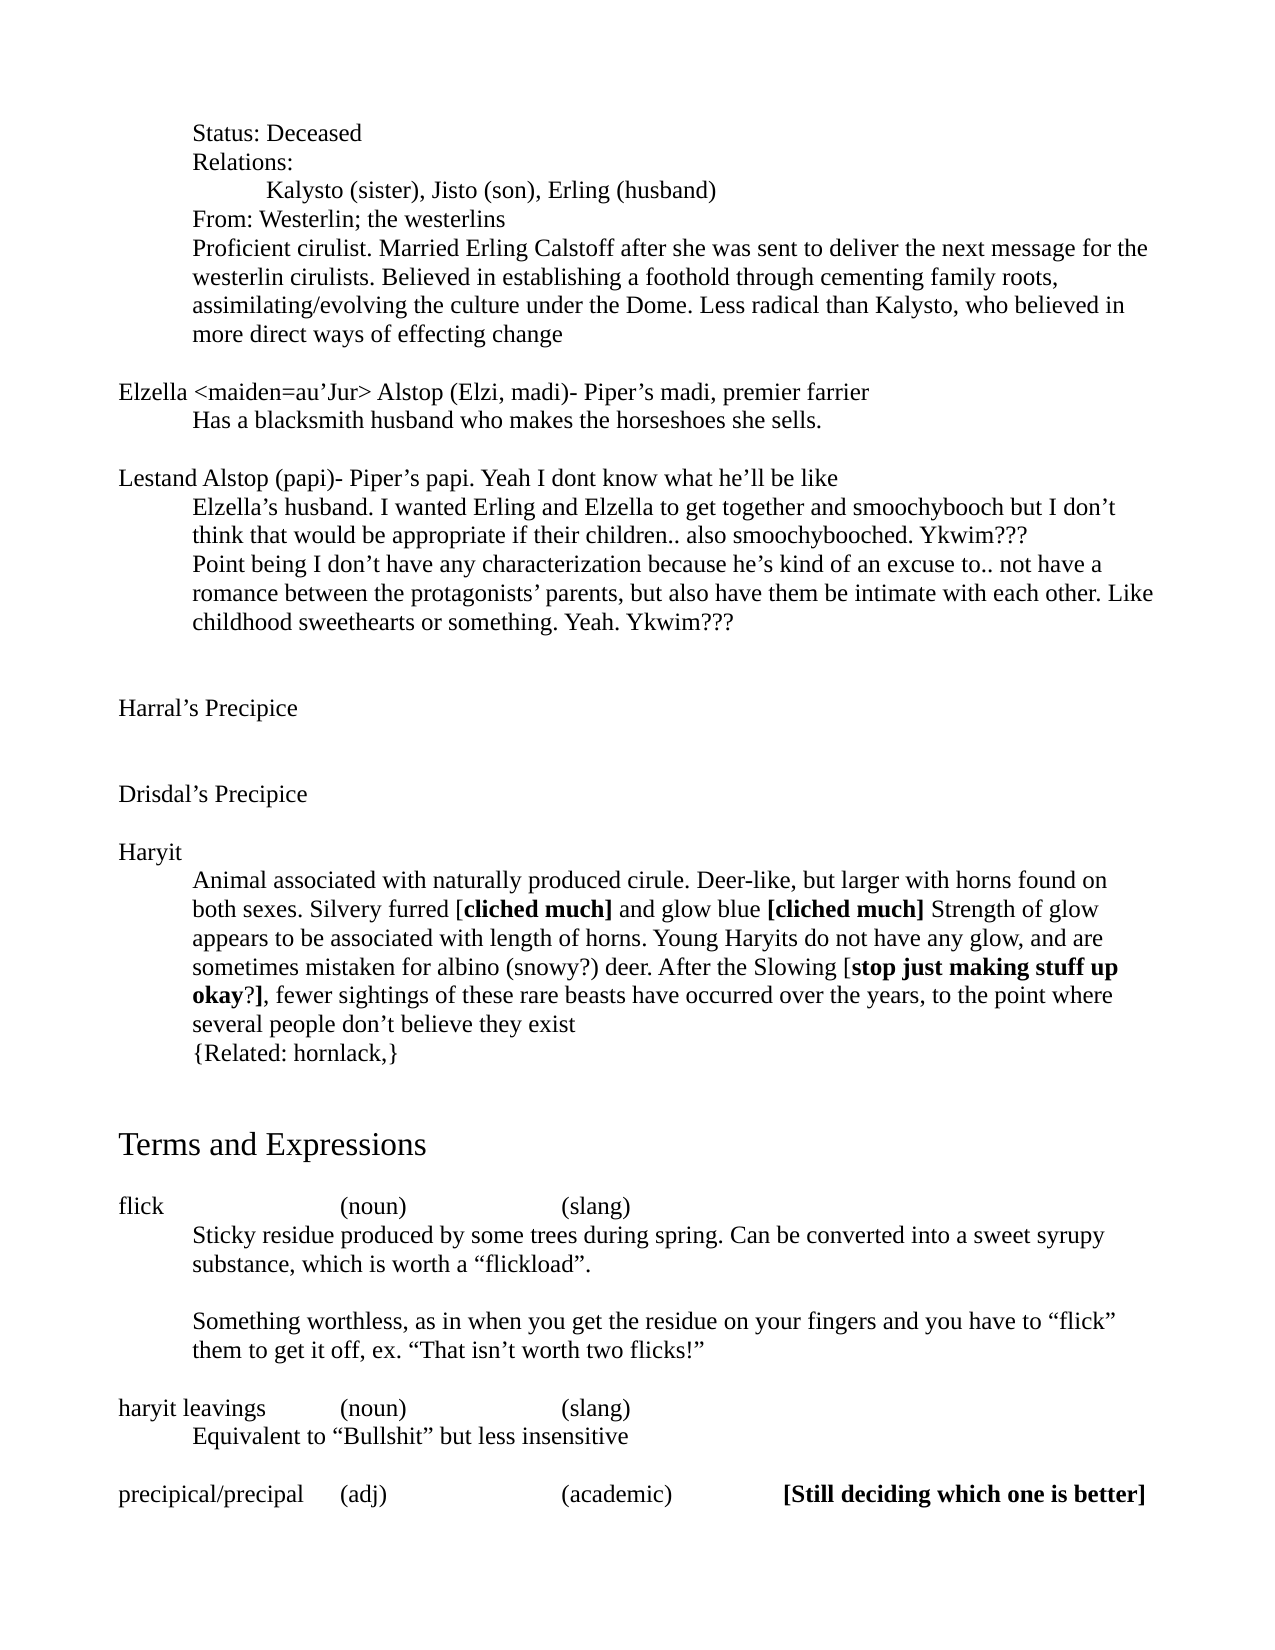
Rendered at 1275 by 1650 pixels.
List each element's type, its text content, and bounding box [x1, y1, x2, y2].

text {Related: hornlack,} [192, 1038, 1157, 1067]
text Terms and Expressions [118, 1124, 1157, 1163]
text Kalysto (sister), Jisto (son), Erling (husband) [266, 176, 1157, 204]
text Proficient cirulist. Married Erling Calstoff after she was sent to deliver the next message for the westerlin cirulists. Believed in establishing a foothold through cementing family roots, assimilating/evolving the culture under the Dome. Less radical than Kalysto, who believed in more direct ways of effecting change [192, 233, 1157, 348]
text Sticky residue produced by some trees during spring. Can be converted into a sweet syrupy substance, which is worth a “flickload”. [192, 1220, 1157, 1278]
text Elzella’s husband. I wanted Erling and Elzella to get together and smoochybooch but I don’t think that would be appropriate if their children.. also smoochybooched. Ykwim??? [192, 492, 1157, 549]
text haryit leavings (noun) (slang) [118, 1393, 1157, 1421]
text Point being I don’t have any characterization because he’s kind of an excuse to.. not have a romance between the protagonists’ parents, but also have them be intimate with each other. Like childhood sweethearts or something. Yeah. Ykwim??? [192, 549, 1157, 636]
text Something worthless, as in when you get the residue on your fingers and you have to “flick” them to get it off, ex. “That isn’t worth two flicks!” [192, 1306, 1157, 1364]
text Drisdal’s Precipice [118, 779, 1157, 808]
text Elzella <maiden=au’Jur> Alstop (Elzi, madi)- Piper’s madi, premier farrier [118, 377, 1157, 406]
text Animal associated with naturally produced cirule. Deer-like, but larger with horns found on both sexes. Silvery furred [cliched much] and glow blue [cliched much] Strength of glow appears to be associated with length of horns. Young Haryits do not have any glow, and are sometimes mistaken for albino (snowy?) deer. After the Slowing [stop just making stuff up okay?], fewer sightings of these rare beasts have occurred over the years, to the point where several people don’t believe they exist [192, 866, 1157, 1038]
text Relations: [118, 147, 1157, 176]
text From: Westerlin; the westerlins [118, 204, 1157, 233]
text Lestand Alstop (papi)- Piper’s papi. Yeah I dont know what he’ll be like [118, 463, 1157, 492]
text Has a blacksmith husband who makes the horseshoes she sells. [118, 406, 1157, 434]
text flick (noun) (slang) [118, 1191, 1157, 1220]
text Status: Deceased [118, 118, 1157, 147]
text Harral’s Precipice [118, 693, 1157, 722]
text Equivalent to “Bullshit” but less insensitive [192, 1421, 1157, 1450]
text precipical/precipal (adj) (academic) [Still deciding which one is better] [118, 1479, 1157, 1508]
text Haryit [118, 837, 1157, 866]
